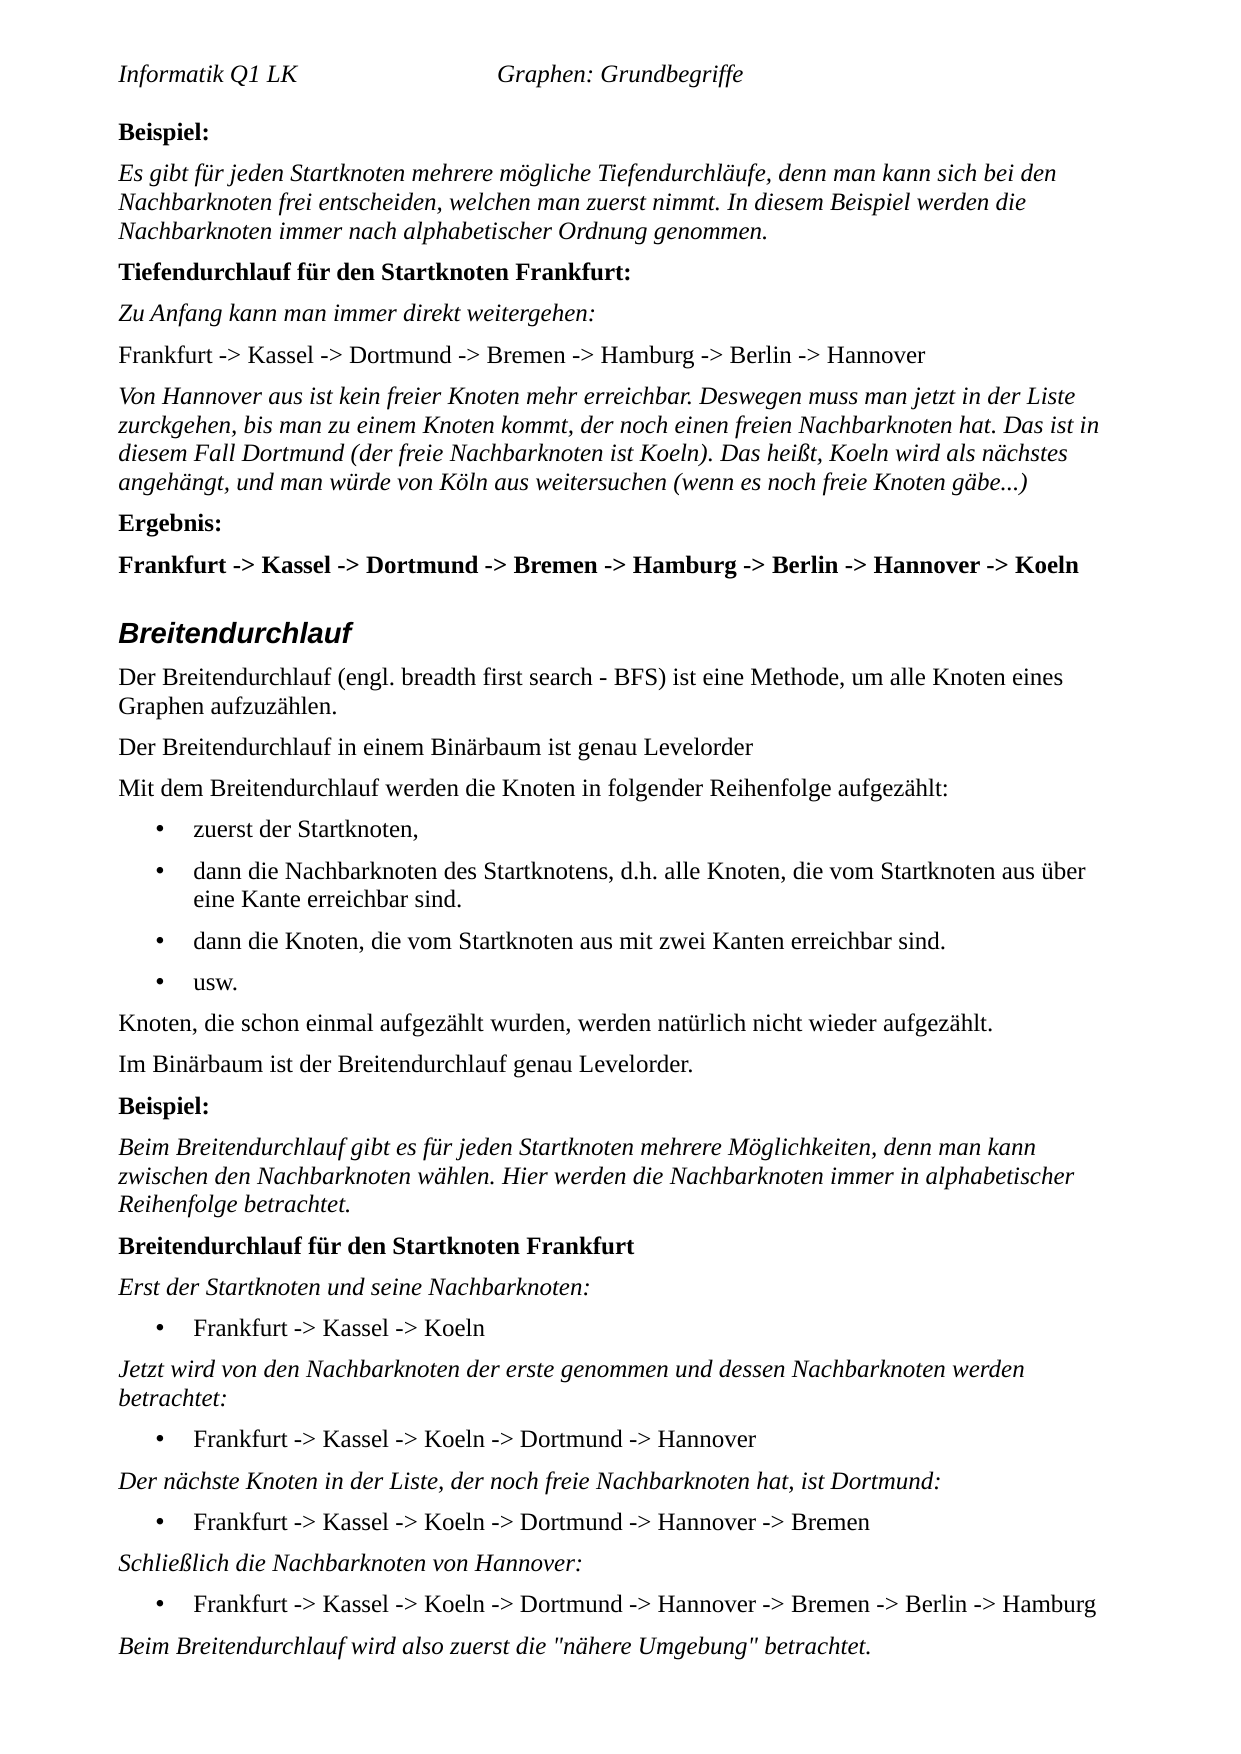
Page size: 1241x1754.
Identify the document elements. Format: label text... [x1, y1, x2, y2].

list dann die Nachbarknoten des Startknotens, d.h. alle Knoten, die vom Startknoten aus über eine Kante erreichbar sind. [156, 856, 1122, 913]
text Beispiel: [118, 117, 1122, 146]
list Frankfurt -> Kassel -> Koeln -> Dortmund -> Hannover -> Bremen [156, 1507, 1122, 1536]
text Es gibt für jeden Startknoten mehrere mögliche Tiefendurchläufe, denn man kann sich bei den Nachbarknoten frei entscheiden, welchen man zuerst nimmt. In diesem Beispiel werden die Nachbarknoten immer nach alphabetischer Ordnung genommen. [118, 158, 1122, 245]
text Tiefendurchlauf für den Startknoten Frankfurt: [118, 257, 1122, 286]
text Ergebnis: [118, 508, 1122, 537]
text Knoten, die schon einmal aufgezählt wurden, werden natürlich nicht wieder aufgezählt. [118, 1008, 1122, 1037]
text Frankfurt -> Kassel -> Dortmund -> Bremen -> Hamburg -> Berlin -> Hannover [118, 340, 1122, 368]
text Der Breitendurchlauf in einem Binärbaum ist genau Levelorder [118, 732, 1122, 761]
text Jetzt wird von den Nachbarknoten der erste genommen und dessen Nachbarknoten werden betrachtet: [118, 1354, 1122, 1412]
text Der nächste Knoten in der Liste, der noch freie Nachbarknoten hat, ist Dortmund: [118, 1466, 1122, 1494]
text Frankfurt -> Kassel -> Dortmund -> Bremen -> Hamburg -> Berlin -> Hannover -> Koeln [118, 550, 1122, 578]
text Im Binärbaum ist der Breitendurchlauf genau Levelorder. [118, 1049, 1122, 1078]
text Der Breitendurchlauf (engl. breadth first search - BFS) ist eine Methode, um alle Knoten eines Graphen aufzuzählen. [118, 662, 1122, 719]
list zuerst der Startknoten, [156, 814, 1122, 843]
text Schließlich die Nachbarknoten von Hannover: [118, 1548, 1122, 1577]
list dann die Knoten, die vom Startknoten aus mit zwei Kanten erreichbar sind. [156, 926, 1122, 954]
text Breitendurchlauf für den Startknoten Frankfurt [118, 1231, 1122, 1259]
text Beim Breitendurchlauf gibt es für jeden Startknoten mehrere Möglichkeiten, denn man kann zwischen den Nachbarknoten wählen. Hier werden die Nachbarknoten immer in alphabetischer Reihenfolge betrachtet. [118, 1132, 1122, 1218]
list usw. [156, 967, 1122, 996]
text Beim Breitendurchlauf wird also zuerst die "nähere Umgebung" betrachtet. [118, 1631, 1122, 1659]
text Von Hannover aus ist kein freier Knoten mehr erreichbar. Deswegen muss man jetzt in der Liste zurckgehen, bis man zu einem Knoten kommt, der noch einen freien Nachbarknoten hat. Das ist in diesem Fall Dortmund (der freie Nachbarknoten ist Koeln). Das heißt, Koeln wird als nächstes angehängt, und man würde von Köln aus weitersuchen (wenn es noch freie Knoten gäbe...) [118, 381, 1122, 496]
text Mit dem Breitendurchlauf werden die Knoten in folgender Reihenfolge aufgezählt: [118, 773, 1122, 802]
text Beispiel: [118, 1091, 1122, 1119]
text Erst der Startknoten und seine Nachbarknoten: [118, 1272, 1122, 1301]
list Frankfurt -> Kassel -> Koeln -> Dortmund -> Hannover -> Bremen -> Berlin -> Hamburg [156, 1589, 1122, 1618]
list Frankfurt -> Kassel -> Koeln [156, 1313, 1122, 1342]
subtitle Breitendurchlauf [118, 616, 1122, 649]
list Frankfurt -> Kassel -> Koeln -> Dortmund -> Hannover [156, 1424, 1122, 1453]
text Zu Anfang kann man immer direkt weitergehen: [118, 298, 1122, 327]
